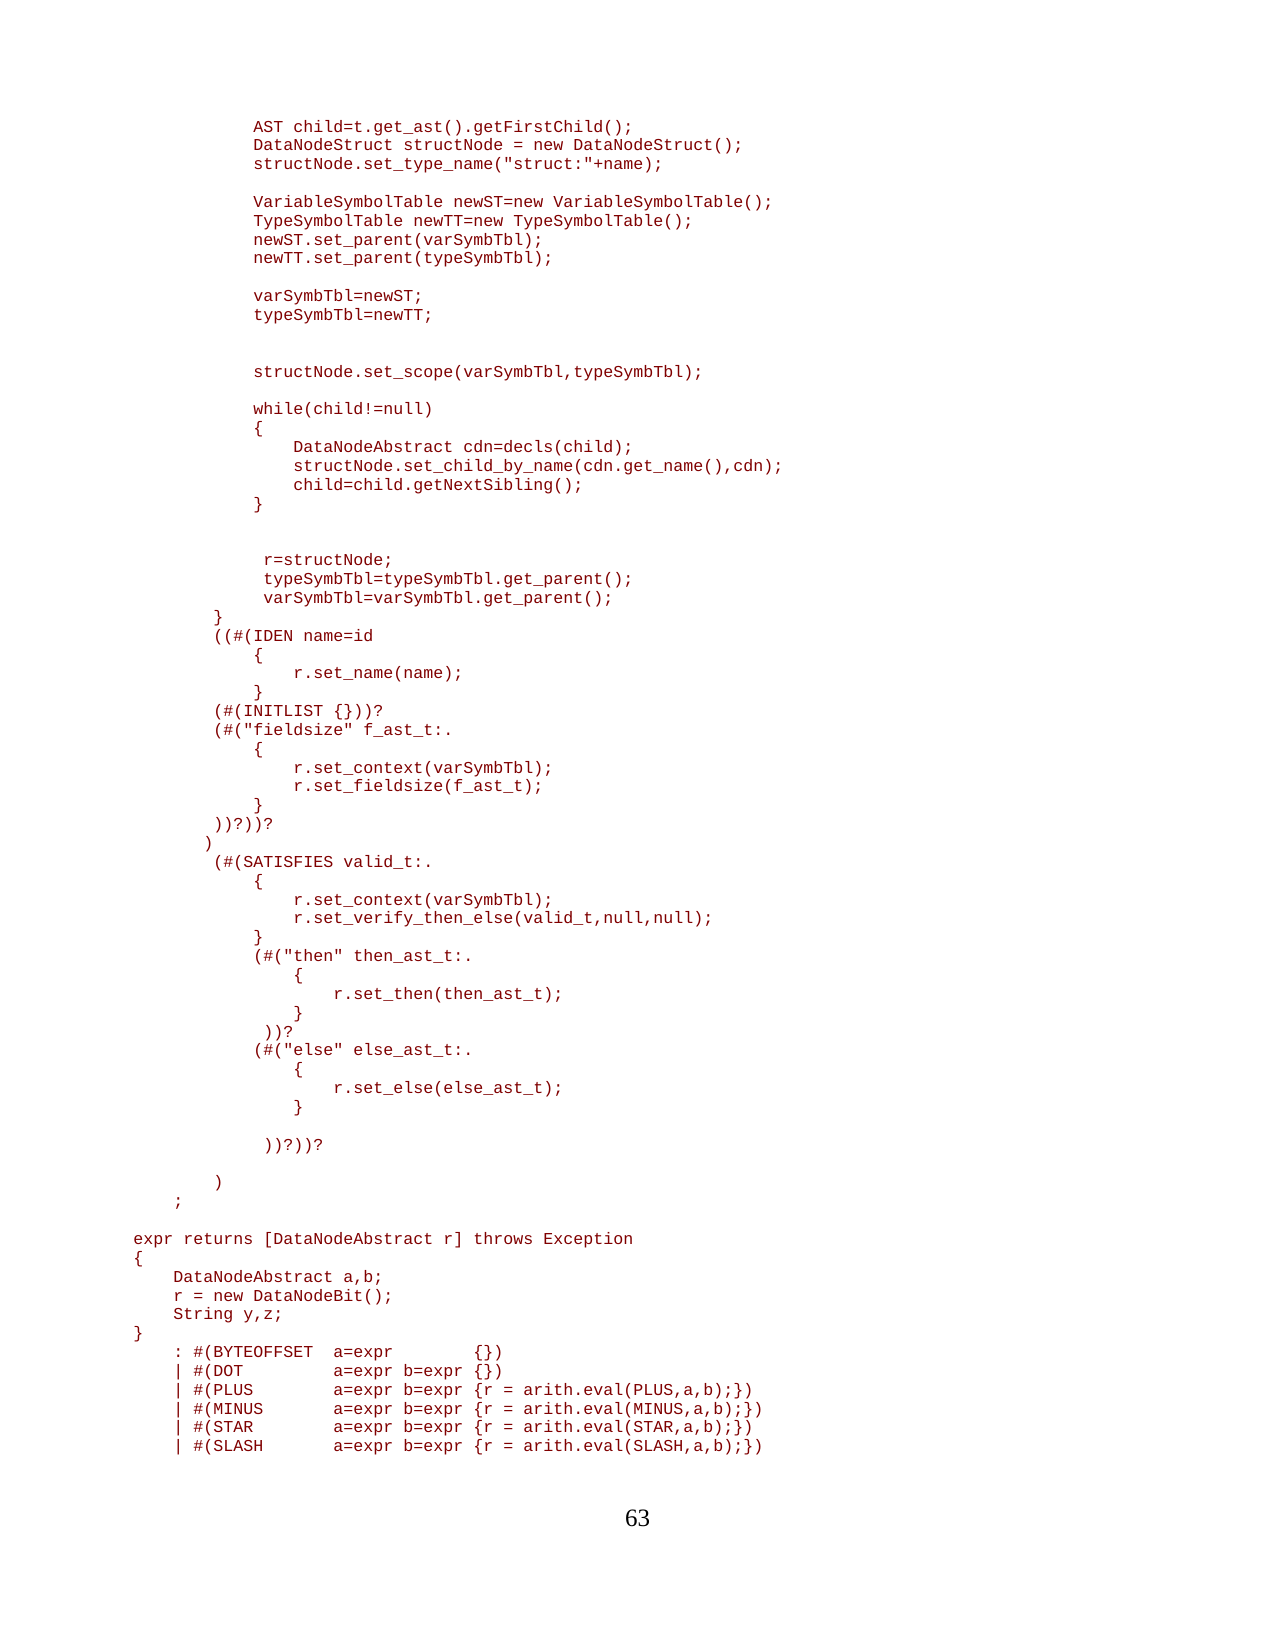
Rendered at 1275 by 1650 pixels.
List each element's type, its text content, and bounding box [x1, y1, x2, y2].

text r.set_name(name); [133, 665, 1157, 684]
text expr returns [DataNodeAbstract r] throws Exception [133, 1231, 1157, 1249]
text (#(INITLIST {}))? [133, 703, 1157, 721]
text ) [133, 1174, 1157, 1193]
text newST.set_parent(varSymbTbl); [133, 231, 1157, 250]
text ))? [133, 1023, 1157, 1042]
text r.set_else(else_ast_t); [133, 1080, 1157, 1098]
text | #(STAR a=expr b=expr {r = arith.eval(STAR,a,b);}) [133, 1419, 1157, 1438]
text } [133, 608, 1157, 627]
text { [133, 967, 1157, 985]
text } [133, 1004, 1157, 1023]
text structNode.set_child_by_name(cdn.get_name(),cdn); [133, 457, 1157, 476]
text DataNodeAbstract a,b; [133, 1268, 1157, 1287]
text { [133, 740, 1157, 759]
text (#("else" else_ast_t:. [133, 1042, 1157, 1061]
text ; [133, 1193, 1157, 1212]
text { [133, 646, 1157, 665]
text varSymbTbl=newST; [133, 288, 1157, 307]
text { [133, 1061, 1157, 1080]
text { [133, 420, 1157, 439]
text DataNodeStruct structNode = new DataNodeStruct(); [133, 137, 1157, 156]
text r.set_context(varSymbTbl); [133, 759, 1157, 778]
text while(child!=null) [133, 401, 1157, 420]
text r.set_context(varSymbTbl); [133, 891, 1157, 910]
text } [133, 929, 1157, 948]
text } [133, 797, 1157, 816]
text typeSymbTbl=newTT; [133, 307, 1157, 326]
text } [133, 684, 1157, 703]
text child=child.getNextSibling(); [133, 476, 1157, 495]
text varSymbTbl=varSymbTbl.get_parent(); [133, 589, 1157, 608]
text ))?))? [133, 816, 1157, 834]
text r.set_then(then_ast_t); [133, 985, 1157, 1004]
text { [133, 1249, 1157, 1268]
text | #(MINUS a=expr b=expr {r = arith.eval(MINUS,a,b);}) [133, 1400, 1157, 1419]
text VariableSymbolTable newST=new VariableSymbolTable(); [133, 193, 1157, 212]
text | #(DOT a=expr b=expr {}) [133, 1362, 1157, 1381]
text r=structNode; [133, 552, 1157, 571]
text (#(SATISFIES valid_t:. [133, 853, 1157, 872]
text } [133, 1325, 1157, 1344]
text DataNodeAbstract cdn=decls(child); [133, 439, 1157, 457]
text | #(SLASH a=expr b=expr {r = arith.eval(SLASH,a,b);}) [133, 1438, 1157, 1457]
text TypeSymbolTable newTT=new TypeSymbolTable(); [133, 212, 1157, 231]
text } [133, 495, 1157, 514]
text newTT.set_parent(typeSymbTbl); [133, 250, 1157, 269]
text | #(PLUS a=expr b=expr {r = arith.eval(PLUS,a,b);}) [133, 1381, 1157, 1400]
text r.set_fieldsize(f_ast_t); [133, 778, 1157, 797]
text r.set_verify_then_else(valid_t,null,null); [133, 910, 1157, 929]
text ((#(IDEN name=id [133, 627, 1157, 646]
text r = new DataNodeBit(); [133, 1287, 1157, 1306]
text ) [133, 834, 1157, 853]
text (#("then" then_ast_t:. [133, 948, 1157, 967]
text : #(BYTEOFFSET a=expr {}) [133, 1344, 1157, 1362]
text AST child=t.get_ast().getFirstChild(); [133, 118, 1157, 137]
text (#("fieldsize" f_ast_t:. [133, 721, 1157, 740]
text { [133, 872, 1157, 891]
text structNode.set_type_name("struct:"+name); [133, 156, 1157, 175]
text structNode.set_scope(varSymbTbl,typeSymbTbl); [133, 363, 1157, 382]
text typeSymbTbl=typeSymbTbl.get_parent(); [133, 571, 1157, 589]
text } [133, 1098, 1157, 1117]
text String y,z; [133, 1306, 1157, 1325]
text ))?))? [133, 1136, 1157, 1155]
